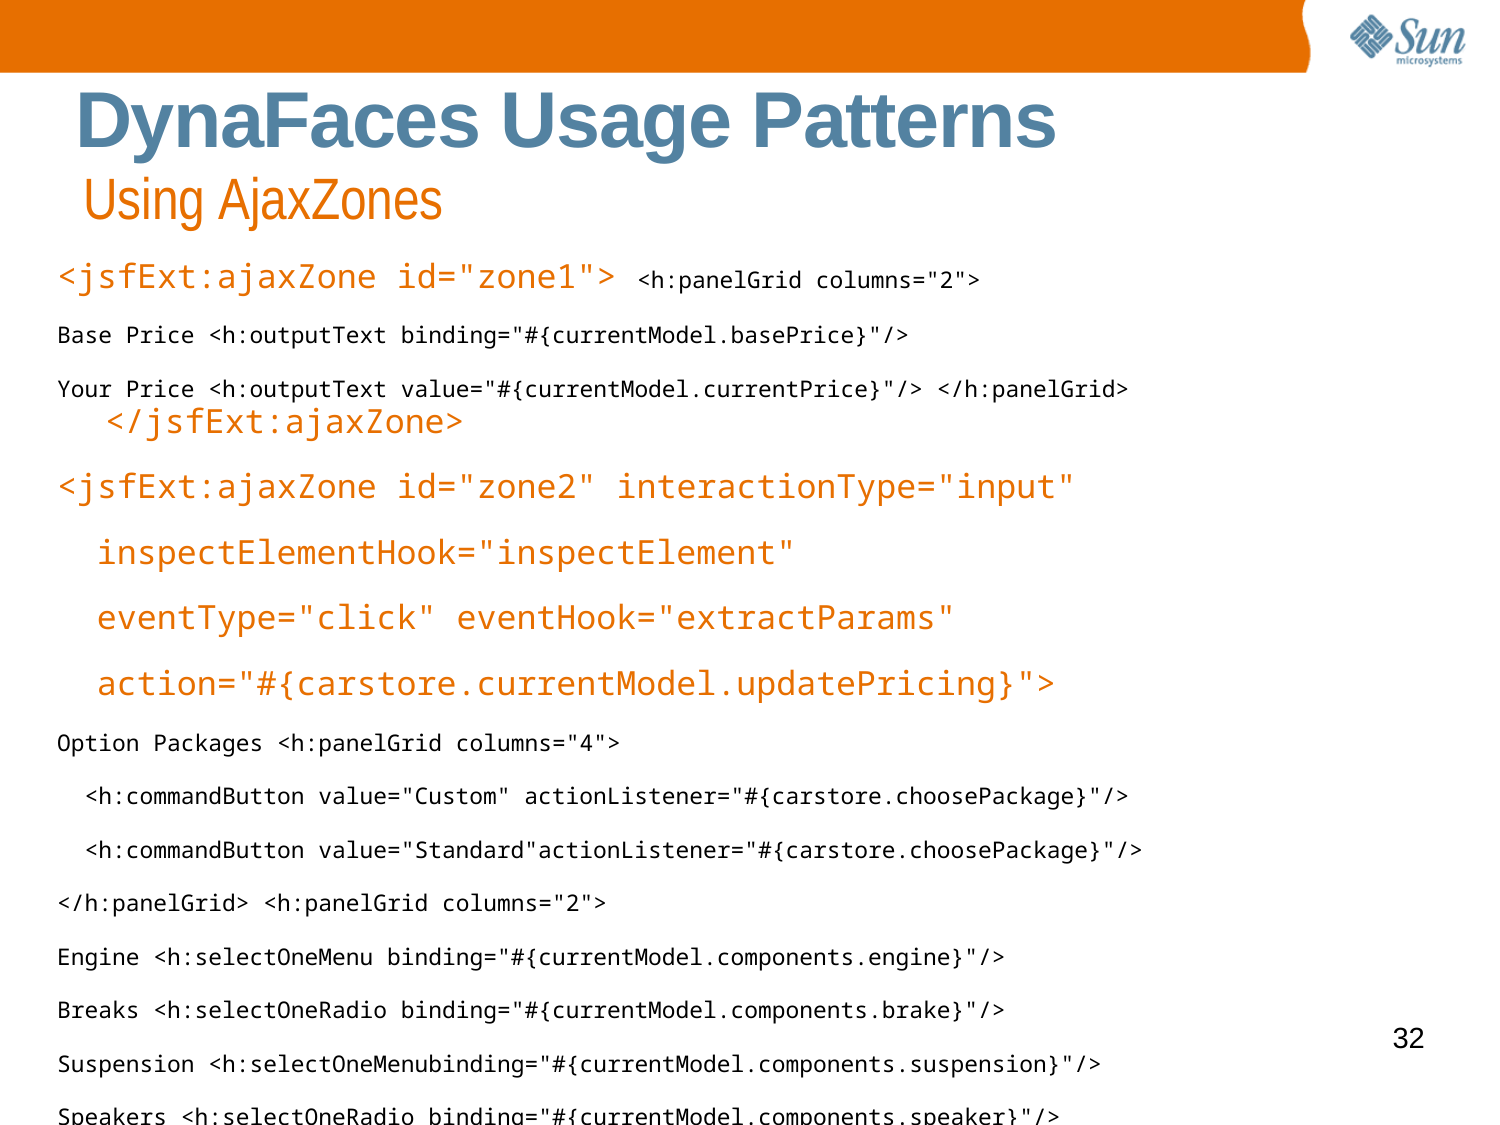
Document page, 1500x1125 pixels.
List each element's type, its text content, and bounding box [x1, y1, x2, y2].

title DynaFaces Usage Patterns [75, 83, 1437, 188]
picture [0, 0, 1500, 75]
list <jsfExt:ajaxZone id="zone1"> <h:panelGrid columns="2"> Base Price <h:outputText binding="#{currentModel.basePrice}"/> Your Price <h:outputText value="#{currentModel.currentPrice}"/> </h:panelGrid> </jsfExt:ajaxZone> <jsfExt:ajaxZone id="zone2" interactionType="input" inspectElementHook="inspectElement" eventType="click" eventHook="extractParams" action="#{carstore.currentModel.updatePricing}"> Option Packages <h:panelGrid columns="4"> <h:commandButton value="Custom" actionListener="#{carstore.choosePackage}"/> <h:commandButton value="Standard"actionListener="#{carstore.choosePackage}"/> </h:panelGrid> <h:panelGrid columns="2"> Engine <h:selectOneMenu binding="#{currentModel.components.engine}"/> Breaks <h:selectOneRadio binding="#{currentModel.components.brake}"/> Suspension <h:selectOneMenubinding="#{currentModel.components.suspension}"/> Speakers <h:selectOneRadio binding="#{currentModel.components.speaker}"/> </jsfExt:ajaxZone> [37, 257, 1463, 1125]
text_box Using AjaxZones [83, 174, 1351, 242]
